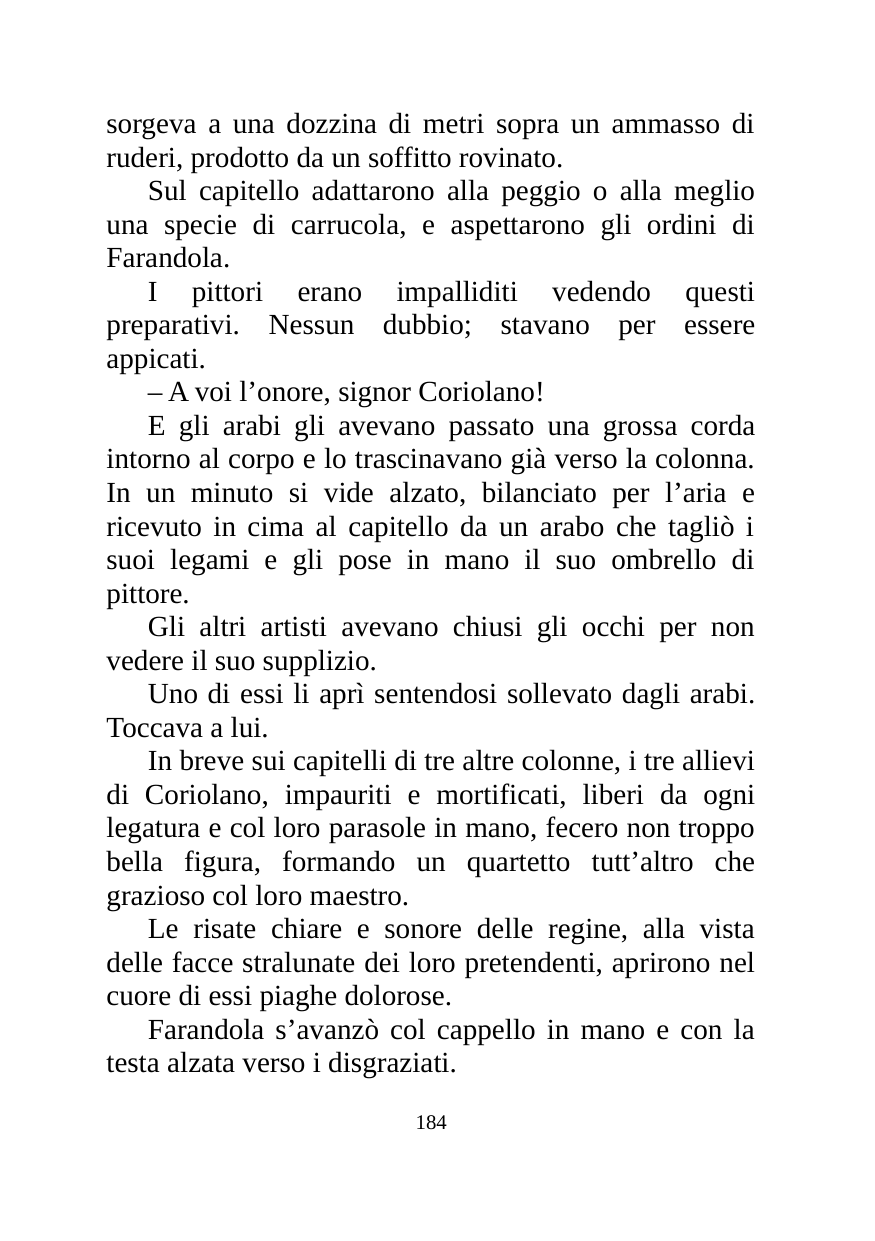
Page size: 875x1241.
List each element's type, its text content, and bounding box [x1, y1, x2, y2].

text Le risate chiare e sonore delle regine, alla vista delle facce stralunate dei loro pretendenti, aprirono nel cuore di essi piaghe dolorose. [106, 911, 756, 1012]
text Gli altri artisti avevano chiusi gli occhi per non vedere il suo supplizio. [106, 609, 756, 676]
text In breve sui capitelli di tre altre colonne, i tre allievi di Coriolano, impauriti e mortificati, liberi da ogni legatura e col loro parasole in mano, fecero non troppo bella figura, formando un quartetto tutt’altro che grazioso col loro maestro. [106, 743, 756, 911]
text Uno di essi li aprì sentendosi sollevato dagli arabi. Toccava a lui. [106, 676, 756, 743]
text – A voi l’onore, signor Coriolano! [106, 374, 756, 408]
text E gli arabi gli avevano passato una grossa corda intorno al corpo e lo trascinavano già verso la colonna. In un minuto si vide alzato, bilanciato per l’aria e ricevuto in cima al capitello da un arabo che tagliò i suoi legami e gli pose in mano il suo ombrello di pittore. [106, 408, 756, 609]
text I pittori erano impalliditi vedendo questi preparativi. Nessun dubbio; stavano per essere appicati. [106, 274, 756, 374]
text Farandola s’avanzò col cappello in mano e con la testa alzata verso i disgraziati. [106, 1012, 756, 1079]
text Sul capitello adattarono alla peggio o alla meglio una specie di carrucola, e aspettarono gli ordini di Farandola. [106, 173, 756, 274]
text sorgeva a una dozzina di metri sopra un ammasso di ruderi, prodotto da un soffitto rovinato. [106, 106, 756, 173]
